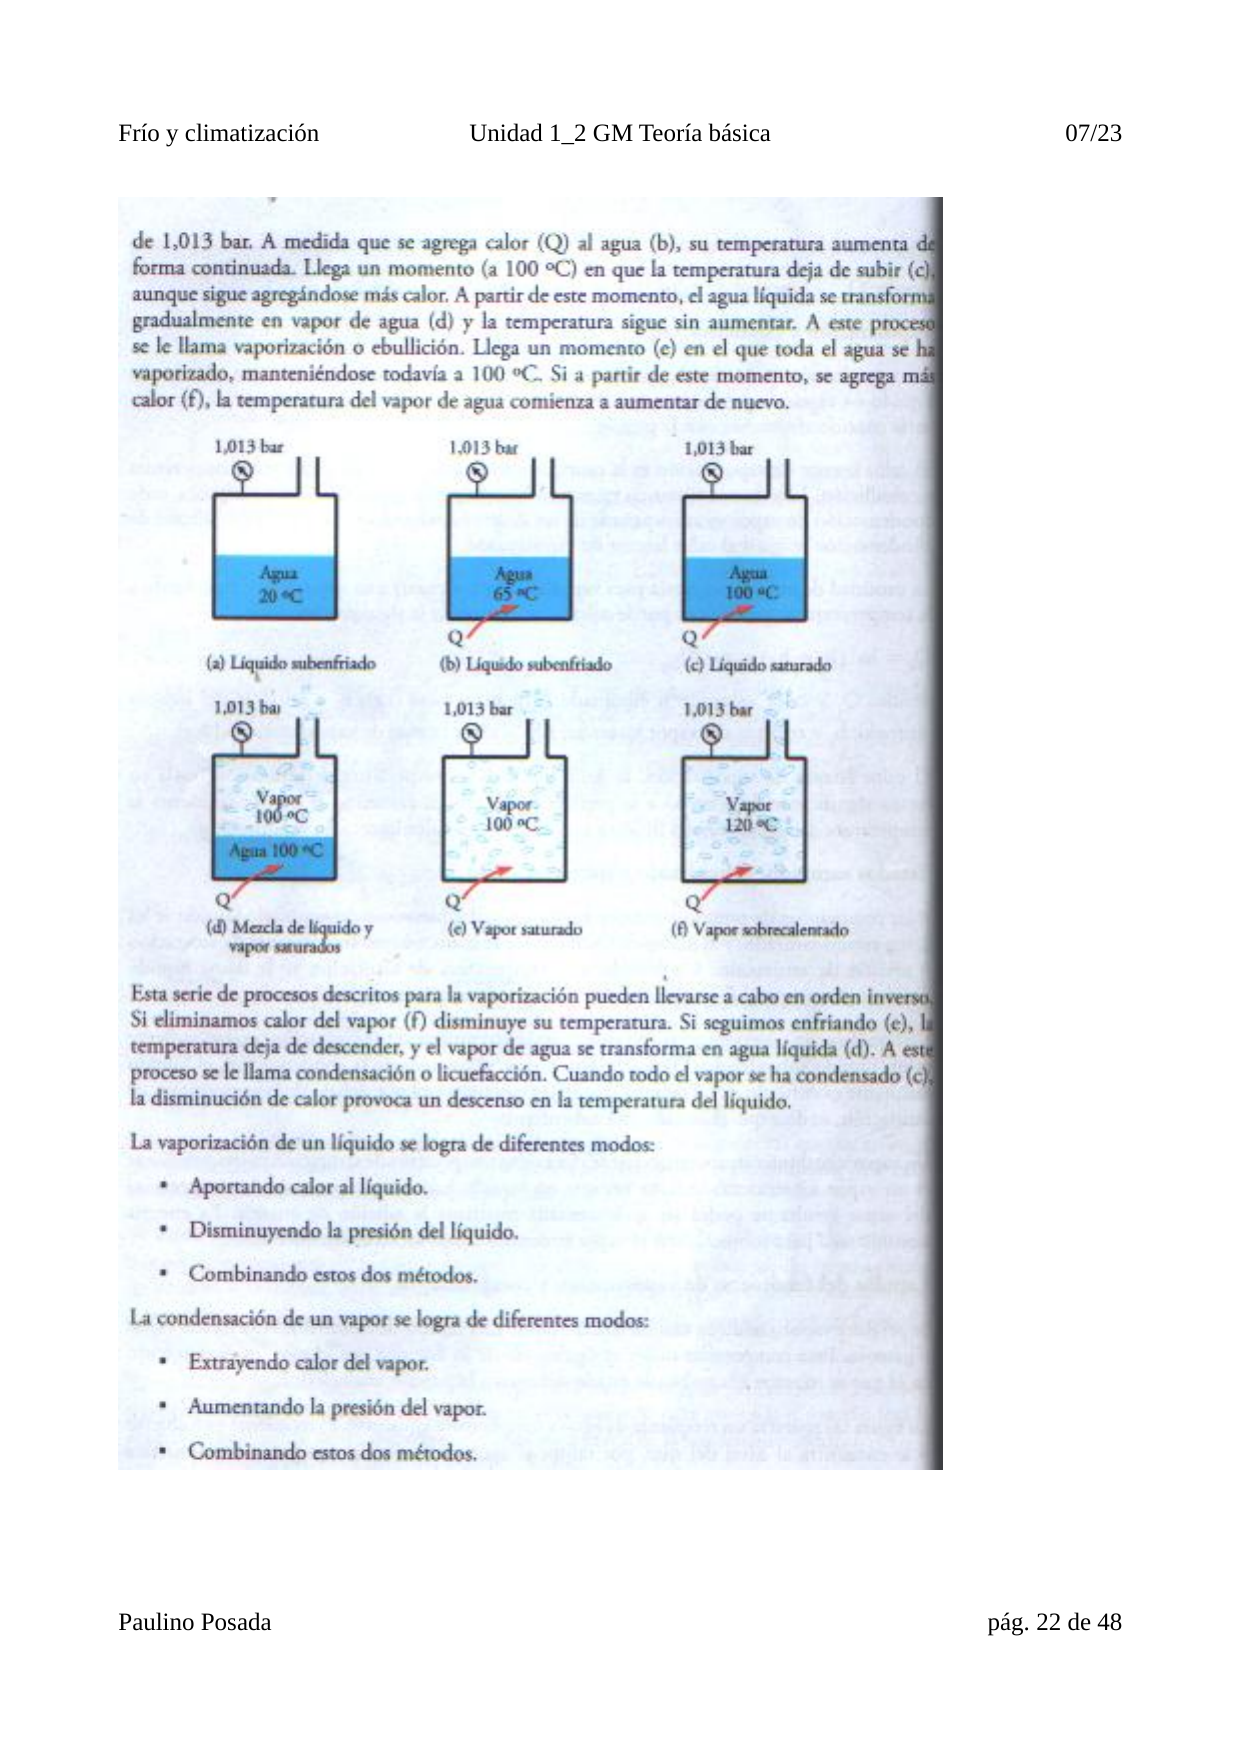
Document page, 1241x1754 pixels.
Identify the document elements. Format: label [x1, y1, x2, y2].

picture [118, 197, 943, 1470]
